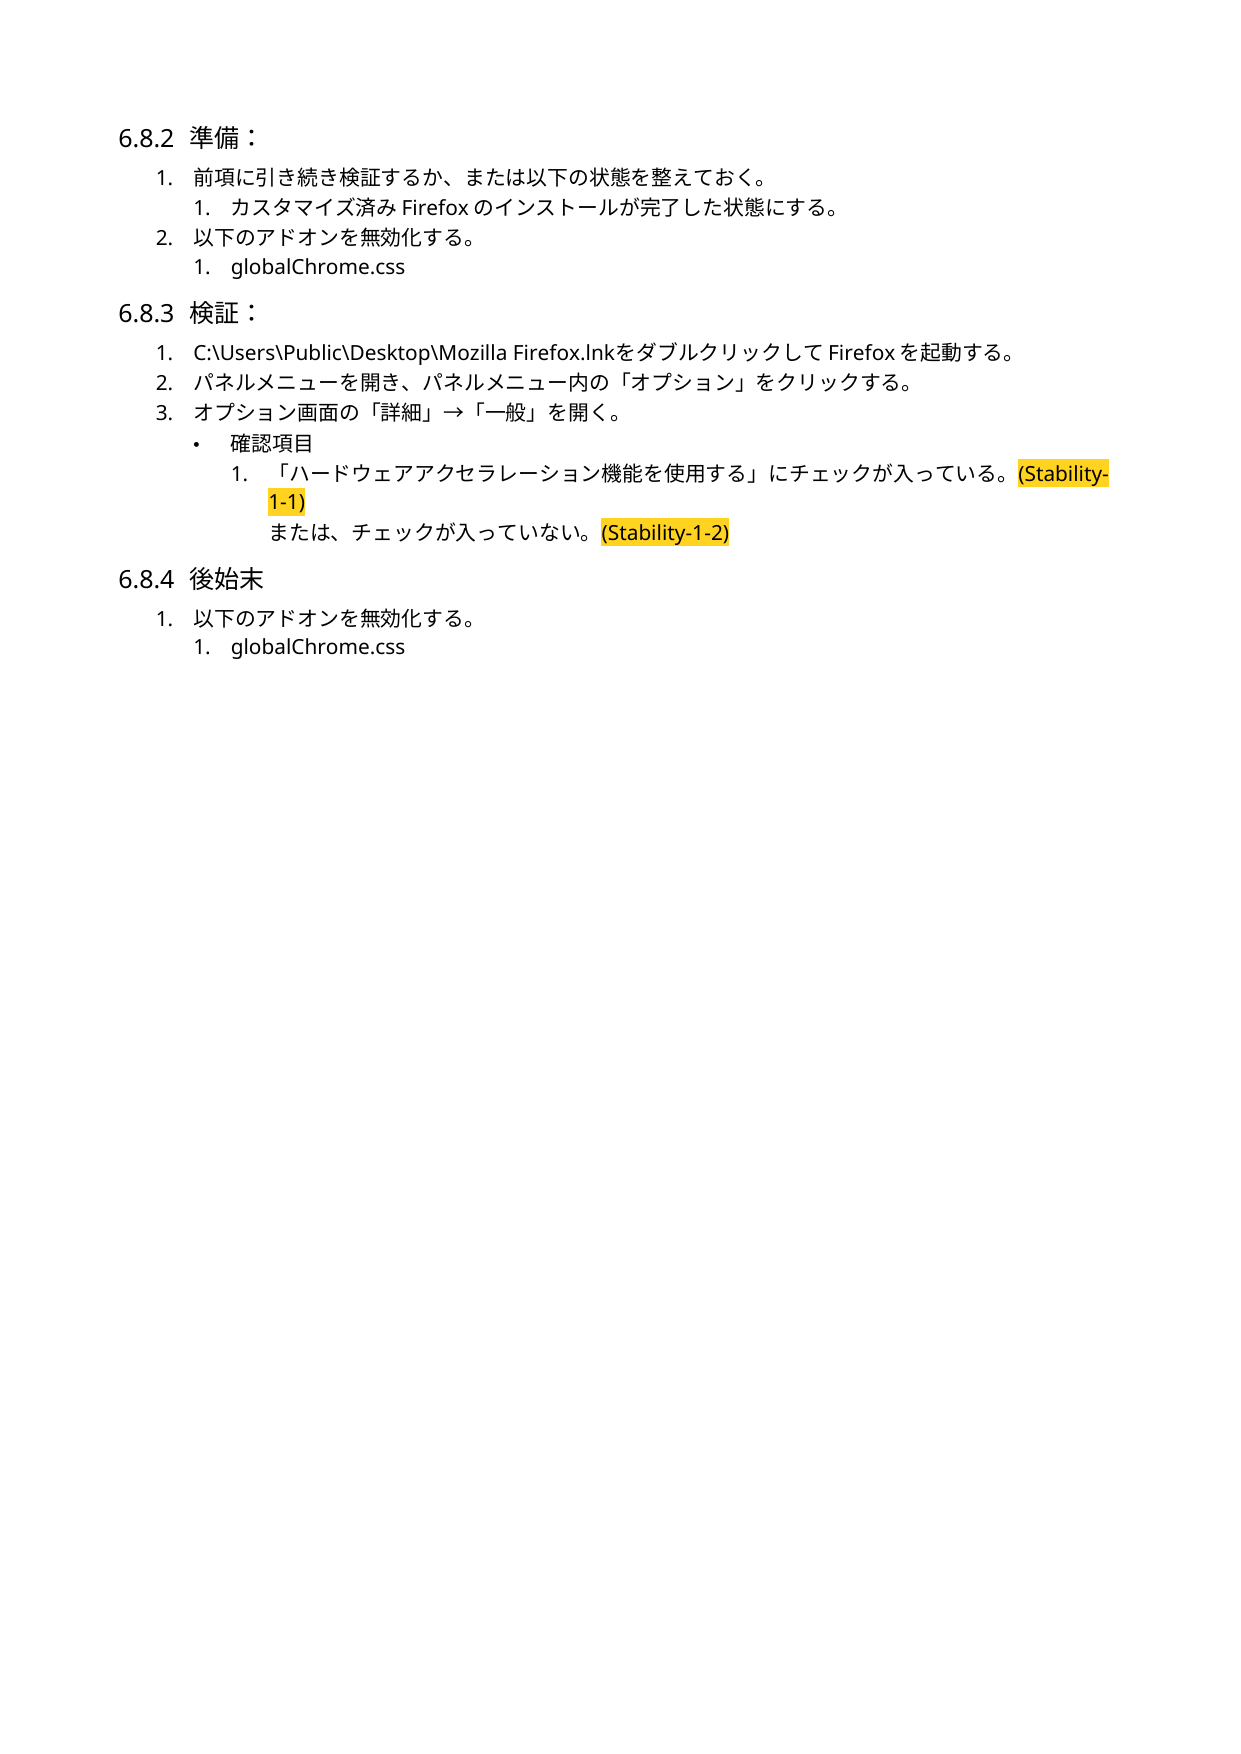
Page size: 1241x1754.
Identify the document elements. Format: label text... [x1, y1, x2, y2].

list C:\Users\Public\Desktop\Mozilla Firefox.lnkをダブルクリックしてFirefoxを起動する。 [156, 336, 1122, 366]
list 以下のアドオンを無効化する。 [156, 602, 1122, 632]
list globalChrome.css [193, 252, 1122, 280]
list 前項に引き続き検証するか、または以下の状態を整えておく。 [156, 161, 1122, 191]
list 以下のアドオンを無効化する。 [156, 221, 1122, 252]
subtitle 後始末 [118, 559, 1122, 595]
list カスタマイズ済みFirefoxのインストールが完了した状態にする。 [193, 191, 1122, 221]
list 「ハードウェアアクセラレーション機能を使用する」にチェックが入っている。(Stability-1-1) または、チェックが入っていない。(Stability-1-2) [231, 457, 1122, 546]
list globalChrome.css [193, 632, 1122, 661]
list 確認項目 [193, 427, 1122, 457]
subtitle 検証： [118, 293, 1122, 329]
list パネルメニューを開き、パネルメニュー内の「オプション」をクリックする。 [156, 366, 1122, 397]
subtitle 準備： [118, 118, 1122, 154]
list オプション画面の「詳細」→「一般」を開く。 [156, 397, 1122, 427]
